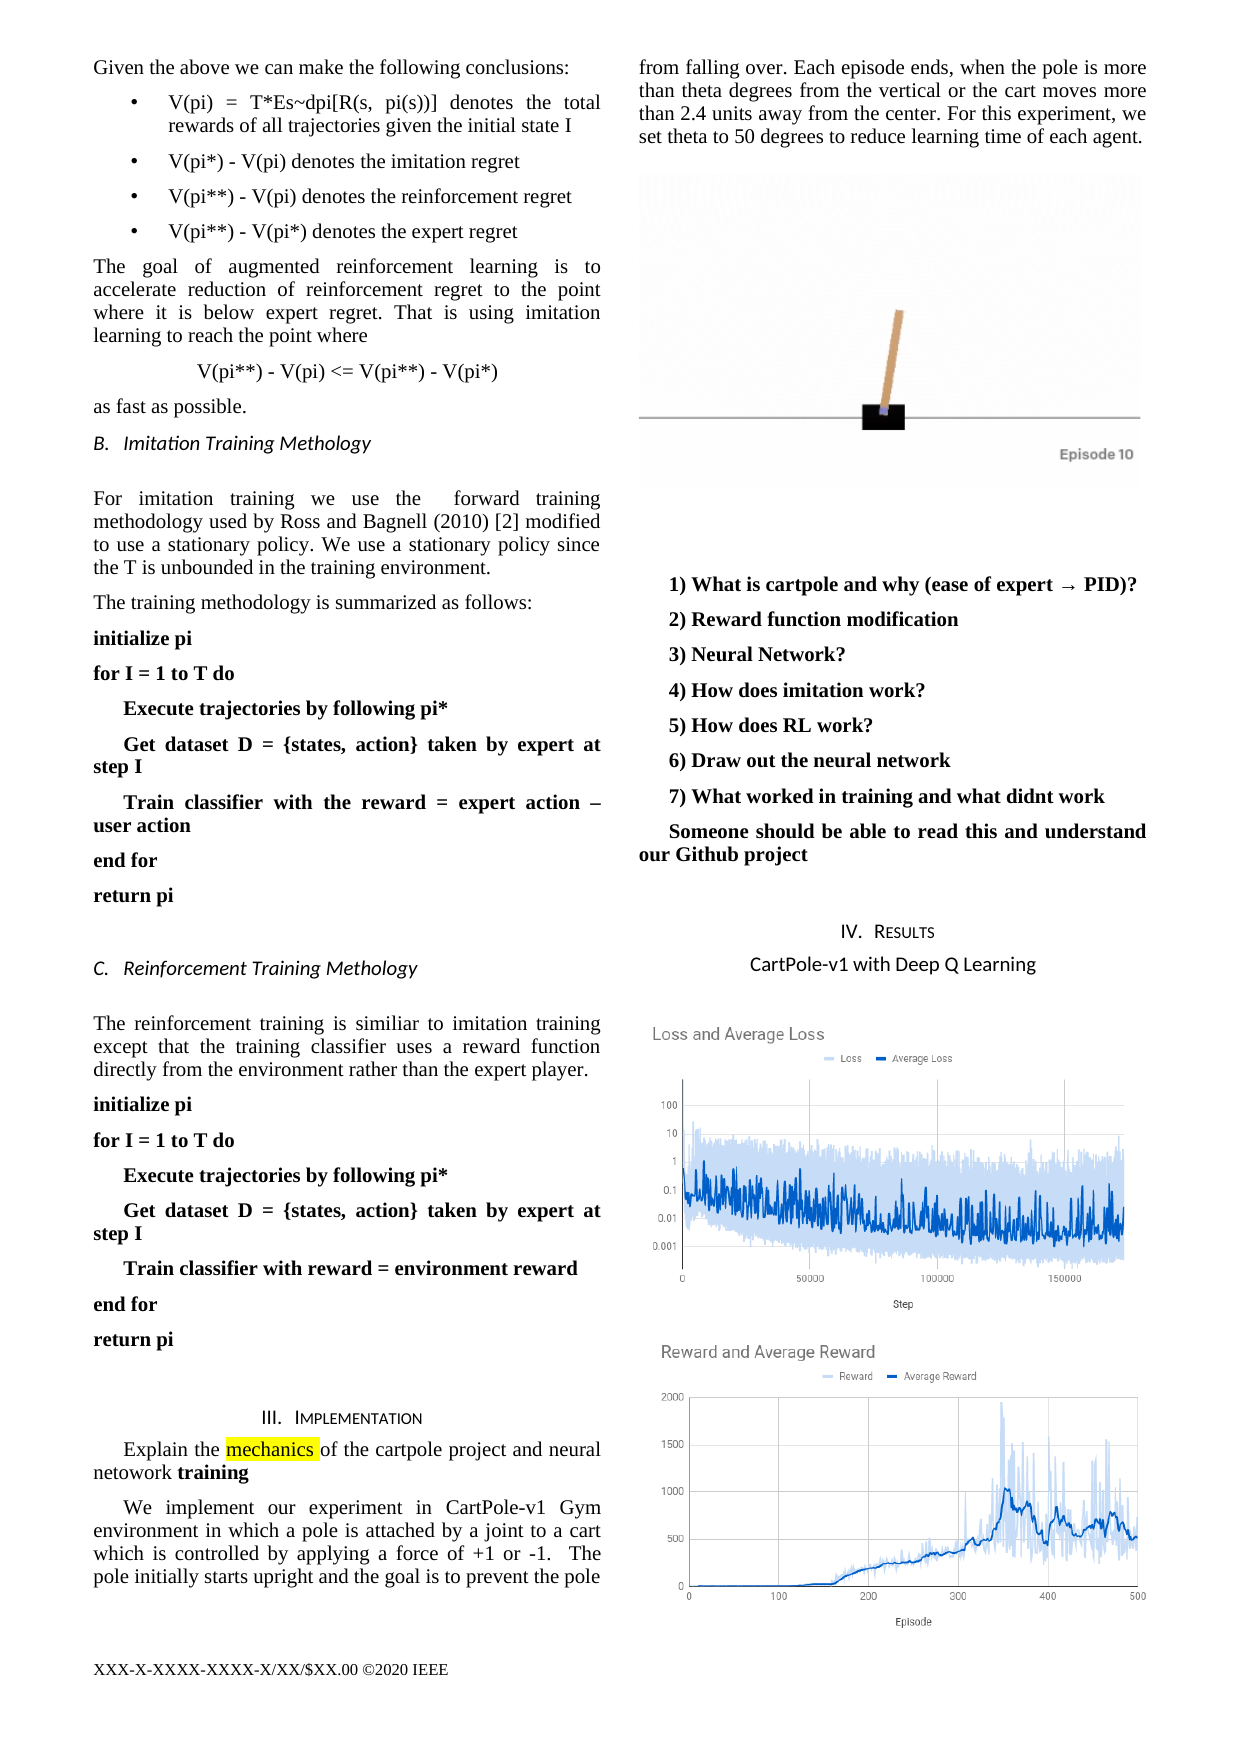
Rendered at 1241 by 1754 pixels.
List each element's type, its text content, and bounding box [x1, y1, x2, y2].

text Someone should be able to read this and understand our Github project [639, 820, 1147, 866]
text Get dataset D = {states, action} taken by expert at step I [93, 733, 601, 778]
text Given the above we can make the following conclusions: [93, 56, 601, 79]
list V(pi) = T*Es~dpi[R(s, pi(s))] denotes the total rewards of all trajectories given the initial state I [131, 92, 601, 137]
text The goal of augmented reinforcement learning is to accelerate reduction of reinforcement regret to the point where it is below expert regret. That is using imitation learning to reach the point where [93, 256, 601, 347]
list V(pi**) - V(pi*) denotes the expert regret [131, 220, 601, 243]
text 2) Reward function modification [639, 608, 1147, 631]
text from falling over. Each episode ends, when the pole is more than theta degrees from the vertical or the cart moves more than 2.4 units away from the center. For this experiment, we set theta to 50 degrees to reduce learning time of each agent. [639, 56, 1147, 148]
text for I = 1 to T do [93, 1129, 601, 1152]
text end for [93, 849, 601, 872]
text initialize pi [93, 627, 601, 650]
subtitle Results [639, 918, 1147, 943]
picture [638, 1010, 1133, 1318]
text as fast as possible. [93, 395, 601, 418]
text return pi [93, 1328, 601, 1351]
list V(pi*) - V(pi) denotes the imitation regret [131, 150, 601, 173]
text 3) Neural Network? [639, 643, 1147, 666]
text Train classifier with reward = environment reward [93, 1258, 601, 1280]
text CartPole-v1 with Deep Q Learning [639, 952, 1147, 977]
text For imitation training we use the forward training methodology used by Ross and Bagnell (2010) [2] modified to use a stationary policy. We use a stationary policy since the T is unbounded in the training environment. [93, 487, 601, 579]
text Execute trajectories by following pi* [93, 1164, 601, 1187]
list V(pi**) - V(pi) denotes the reinforcement regret [131, 185, 601, 208]
text Execute trajectories by following pi* [93, 697, 601, 720]
text return pi [93, 884, 601, 907]
text Get dataset D = {states, action} taken by expert at step I [93, 1199, 601, 1245]
text 7) What worked in training and what didnt work [639, 785, 1147, 808]
text The training methodology is summarized as follows: [93, 592, 601, 614]
picture [638, 174, 1141, 488]
text 4) How does imitation work? [639, 679, 1147, 702]
text Explain the mechanics of the cartpole project and neural netowork training [93, 1438, 601, 1484]
text for I = 1 to T do [93, 662, 601, 685]
text end for [93, 1293, 601, 1316]
text 6) Draw out the neural network [639, 749, 1147, 772]
text 5) How does RL work? [639, 714, 1147, 737]
text We implement our experiment in CartPole-v1 Gym environment in which a pole is attached by a joint to a cart which is controlled by applying a force of +1 or -1. The pole initially starts upright and the goal is to prevent the pole [93, 1496, 601, 1588]
subtitle Imitation Training Methology [93, 430, 601, 456]
text The reinforcement training is similiar to imitation training except that the training classifier uses a reward function directly from the environment rather than the expert player. [93, 1012, 601, 1081]
subtitle Reinforcement Training Methology [93, 955, 601, 981]
text initialize pi [93, 1093, 601, 1116]
text 1) What is cartpole and why (ease of expert → PID)? [639, 573, 1147, 596]
picture [645, 1335, 1147, 1634]
text V(pi**) - V(pi) <= V(pi**) - V(pi*) [93, 360, 601, 383]
subtitle Implementation [93, 1404, 601, 1430]
text Train classifier with the reward = expert action – user action [93, 791, 601, 837]
